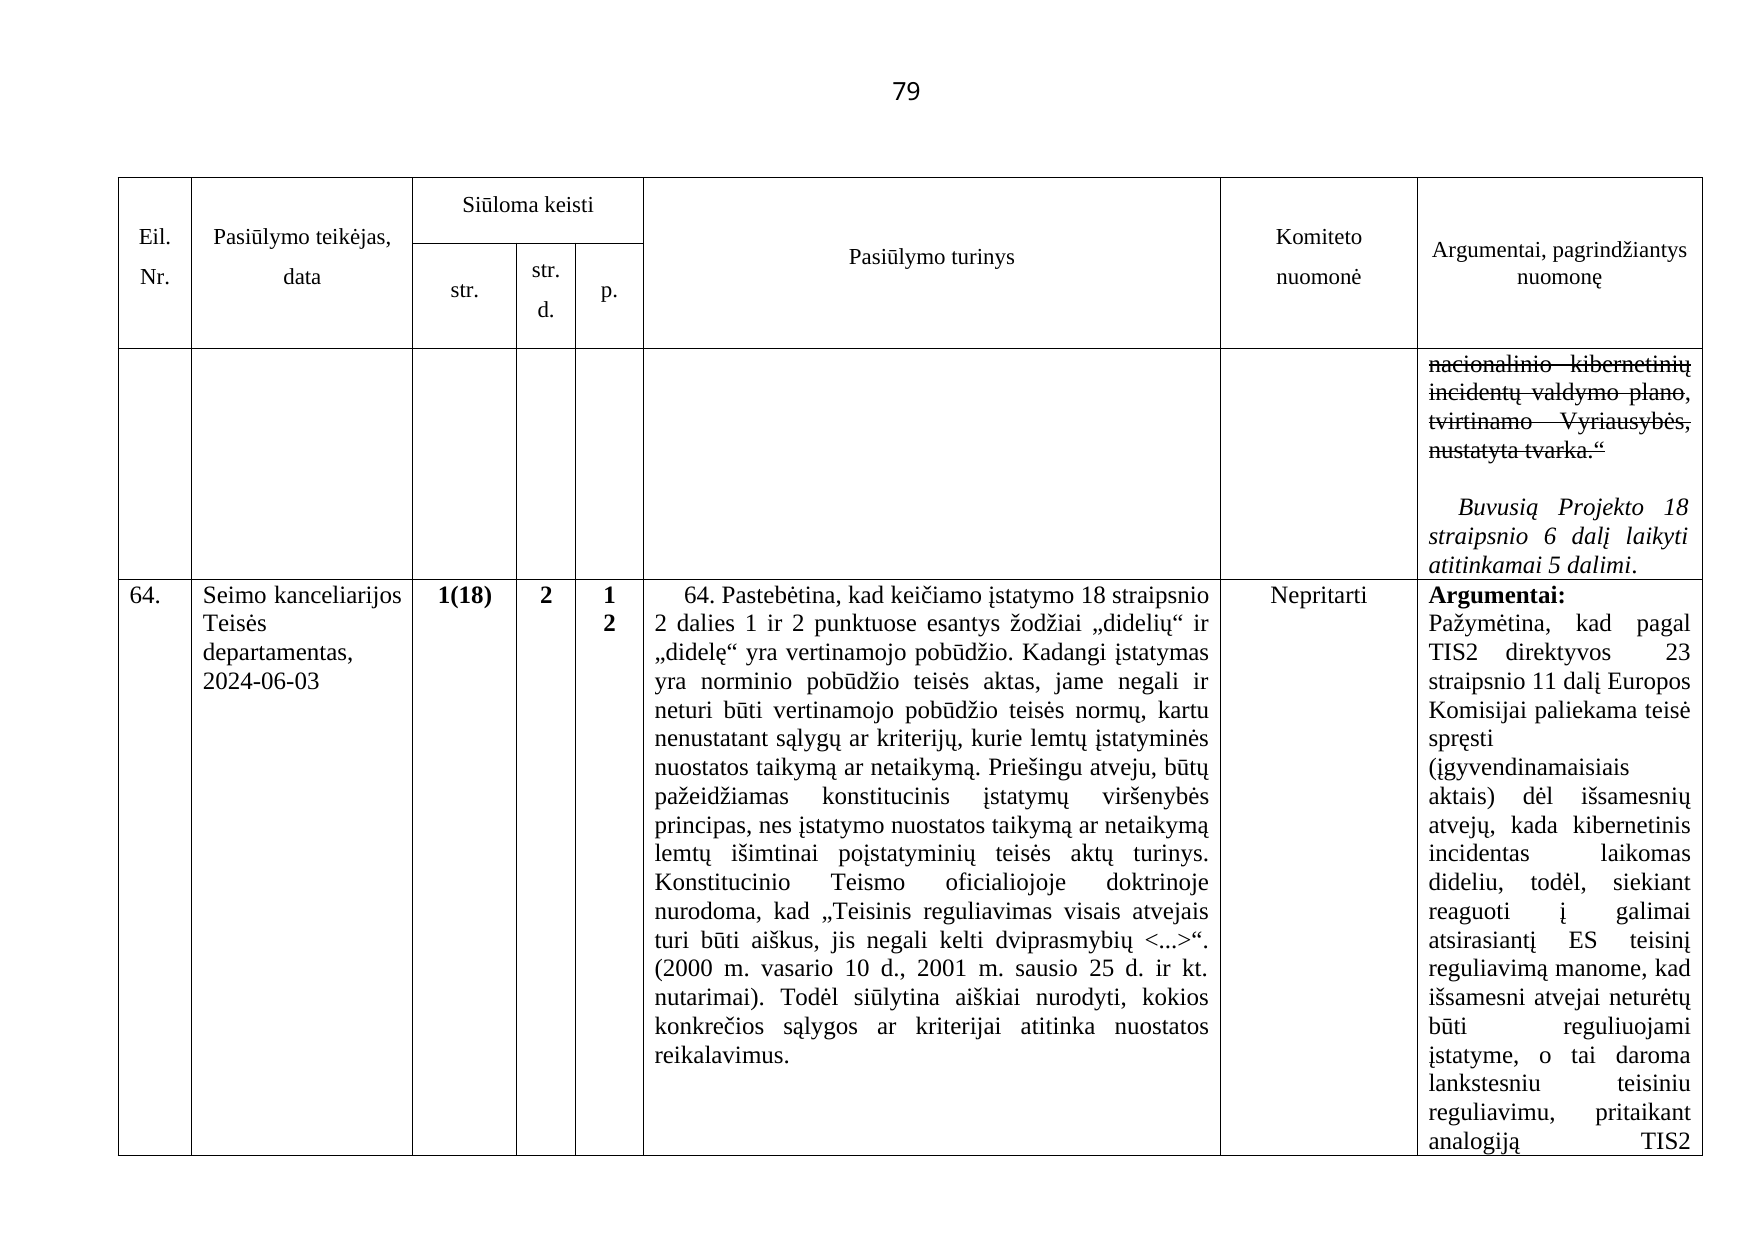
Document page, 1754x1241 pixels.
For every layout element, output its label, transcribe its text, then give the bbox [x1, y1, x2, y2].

table_cell 1(18) [413, 580, 516, 1155]
table_cell 64. Pastebėtina, kad keičiamo įstatymo 18 straipsnio 2 dalies 1 ir 2 punktuose esantys žodžiai „didelių“ ir „didelę“ yra vertinamojo pobūdžio. Kadangi įstatymas yra norminio pobūdžio teisės aktas, jame negali ir neturi būti vertinamojo pobūdžio teisės normų, kartu nenustatant sąlygų ar kriterijų, kurie lemtų įstatyminės nuostatos taikymą ar netaikymą. Priešingu atveju, būtų pažeidžiamas konstitucinis įstatymų viršenybės principas, nes įstatymo nuostatos taikymą ar netaikymą lemtų išimtinai poįstatyminių teisės aktų turinys. Konstitucinio Teismo oficialiojoje doktrinoje nurodoma, kad „Teisinis reguliavimas visais atvejais turi būti aiškus, jis negali kelti dviprasmybių <...>“. (2000 m. vasario 10 d., 2001 m. sausio 25 d. ir kt. nutarimai). Todėl siūlytina aiškiai nurodyti, kokios konkrečios sąlygos ar kriterijai atitinka nuostatos reikalavimus. [644, 580, 1220, 1155]
table_cell [1221, 349, 1417, 579]
table_header Pasiūlymo turinys [644, 178, 1220, 348]
table_cell [413, 349, 516, 579]
table_cell [192, 349, 412, 579]
table_cell 1 2 [576, 580, 643, 1155]
table_header Pasiūlymo teikėjas, data [192, 178, 412, 348]
table_cell Seimo kanceliarijos Teisės departamentas, 2024-06-03 [192, 580, 412, 1155]
table_cell nacionalinio kibernetinių incidentų valdymo plano, tvirtinamo Vyriausybės, nustatyta tvarka.“ Buvusią Projekto 18 straipsnio 6 dalį laikyti atitinkamai 5 dalimi. [1418, 349, 1702, 579]
table_cell Nepritarti [1221, 580, 1417, 1155]
table_header Argumentai, pagrindžiantys nuomonę [1418, 178, 1702, 348]
table_cell [119, 349, 191, 579]
table_cell str. [413, 244, 516, 348]
table_cell [576, 349, 643, 579]
table_cell [644, 349, 1220, 579]
table_header Eil. Nr. [119, 178, 191, 348]
table_cell p. [576, 244, 643, 348]
table_header Komiteto nuomonė [1221, 178, 1417, 348]
table_cell str. d. [517, 244, 575, 348]
table_cell 2 [517, 580, 575, 1155]
table_cell [517, 349, 575, 579]
table_header Siūloma keisti [413, 178, 643, 243]
table_cell 64. [119, 580, 191, 1155]
table_cell Argumentai: Pažymėtina, kad pagal TIS2 direktyvos 23 straipsnio 11 dalį Europos Komisijai paliekama teisė spręsti (įgyvendinamaisiais aktais) dėl išsamesnių atvejų, kada kibernetinis incidentas laikomas dideliu, todėl, siekiant reaguoti į galimai atsirasiantį ES teisinį reguliavimą manome, kad išsamesni atvejai neturėtų būti reguliuojami įstatyme, o tai daroma lankstesniu teisiniu reguliavimu, pritaikant analogiją TIS2 [1418, 580, 1702, 1155]
